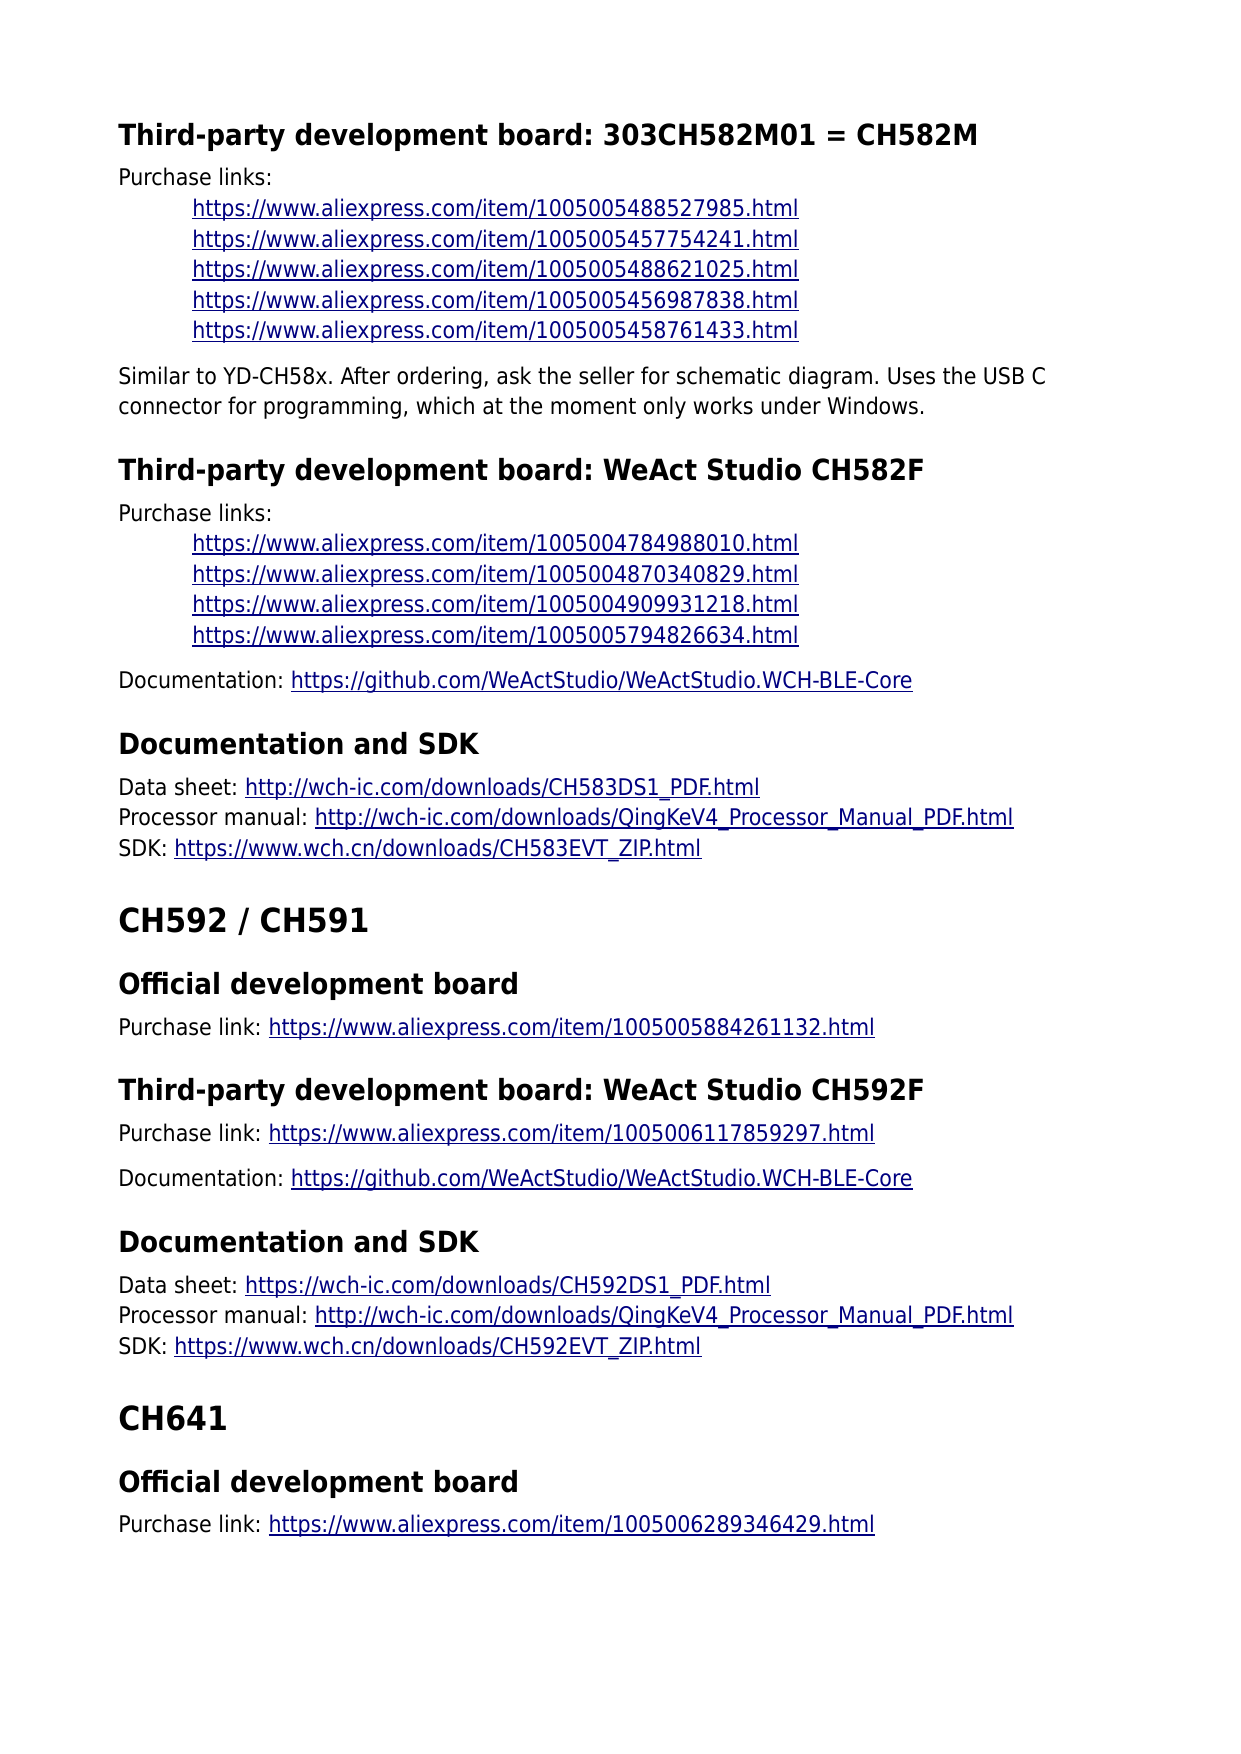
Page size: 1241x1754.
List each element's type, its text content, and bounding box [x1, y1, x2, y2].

text Documentation: https://github.com/WeActStudio/WeActStudio.WCH-BLE-Core [118, 668, 1122, 694]
subtitle Third-party development board: 303CH582M01 = CH582M [118, 118, 1122, 152]
subtitle Third-party development board: WeAct Studio CH582F [118, 453, 1122, 487]
text Similar to YD-CH58x. After ordering, ask the seller for schematic diagram. Uses the USB C connector for programming, which at the moment only works under Windows. [118, 363, 1122, 420]
text Processor manual: http://wch-ic.com/downloads/QingKeV4_Processor_Manual_PDF.html [118, 804, 1122, 831]
text https://www.aliexpress.com/item/1005005488527985.html [192, 195, 1122, 222]
subtitle Third-party development board: WeAct Studio CH592F [118, 1074, 1122, 1108]
text https://www.aliexpress.com/item/1005004870340829.html [192, 561, 1122, 588]
subtitle Documentation and SDK [118, 1225, 1122, 1259]
text SDK: https://www.wch.cn/downloads/CH592EVT_ZIP.html [118, 1333, 1122, 1360]
subtitle CH592 / CH591 [118, 901, 1122, 940]
text Data sheet: https://wch-ic.com/downloads/CH592DS1_PDF.html [118, 1272, 1122, 1298]
text Purchase link: https://www.aliexpress.com/item/1005006117859297.html [118, 1120, 1122, 1147]
text Processor manual: http://wch-ic.com/downloads/QingKeV4_Processor_Manual_PDF.html [118, 1302, 1122, 1329]
text https://www.aliexpress.com/item/1005005458761433.html [192, 318, 1122, 344]
text Purchase links: [118, 164, 1122, 191]
text SDK: https://www.wch.cn/downloads/CH583EVT_ZIP.html [118, 835, 1122, 862]
text Purchase link: https://www.aliexpress.com/item/1005006289346429.html [118, 1511, 1122, 1538]
text Documentation: https://github.com/WeActStudio/WeActStudio.WCH-BLE-Core [118, 1166, 1122, 1192]
text https://www.aliexpress.com/item/1005005457754241.html [192, 226, 1122, 252]
text Data sheet: http://wch-ic.com/downloads/CH583DS1_PDF.html [118, 774, 1122, 801]
text Purchase link: https://www.aliexpress.com/item/1005005884261132.html [118, 1014, 1122, 1040]
text Purchase links: [118, 500, 1122, 526]
text https://www.aliexpress.com/item/1005005488621025.html [192, 256, 1122, 283]
subtitle CH641 [118, 1399, 1122, 1438]
text https://www.aliexpress.com/item/1005004909931218.html [192, 592, 1122, 618]
subtitle Official development board [118, 1465, 1122, 1499]
subtitle Documentation and SDK [118, 727, 1122, 761]
text https://www.aliexpress.com/item/1005004784988010.html [192, 530, 1122, 557]
text https://www.aliexpress.com/item/1005005456987838.html [192, 287, 1122, 314]
text https://www.aliexpress.com/item/1005005794826634.html [192, 622, 1122, 649]
subtitle Official development board [118, 967, 1122, 1001]
